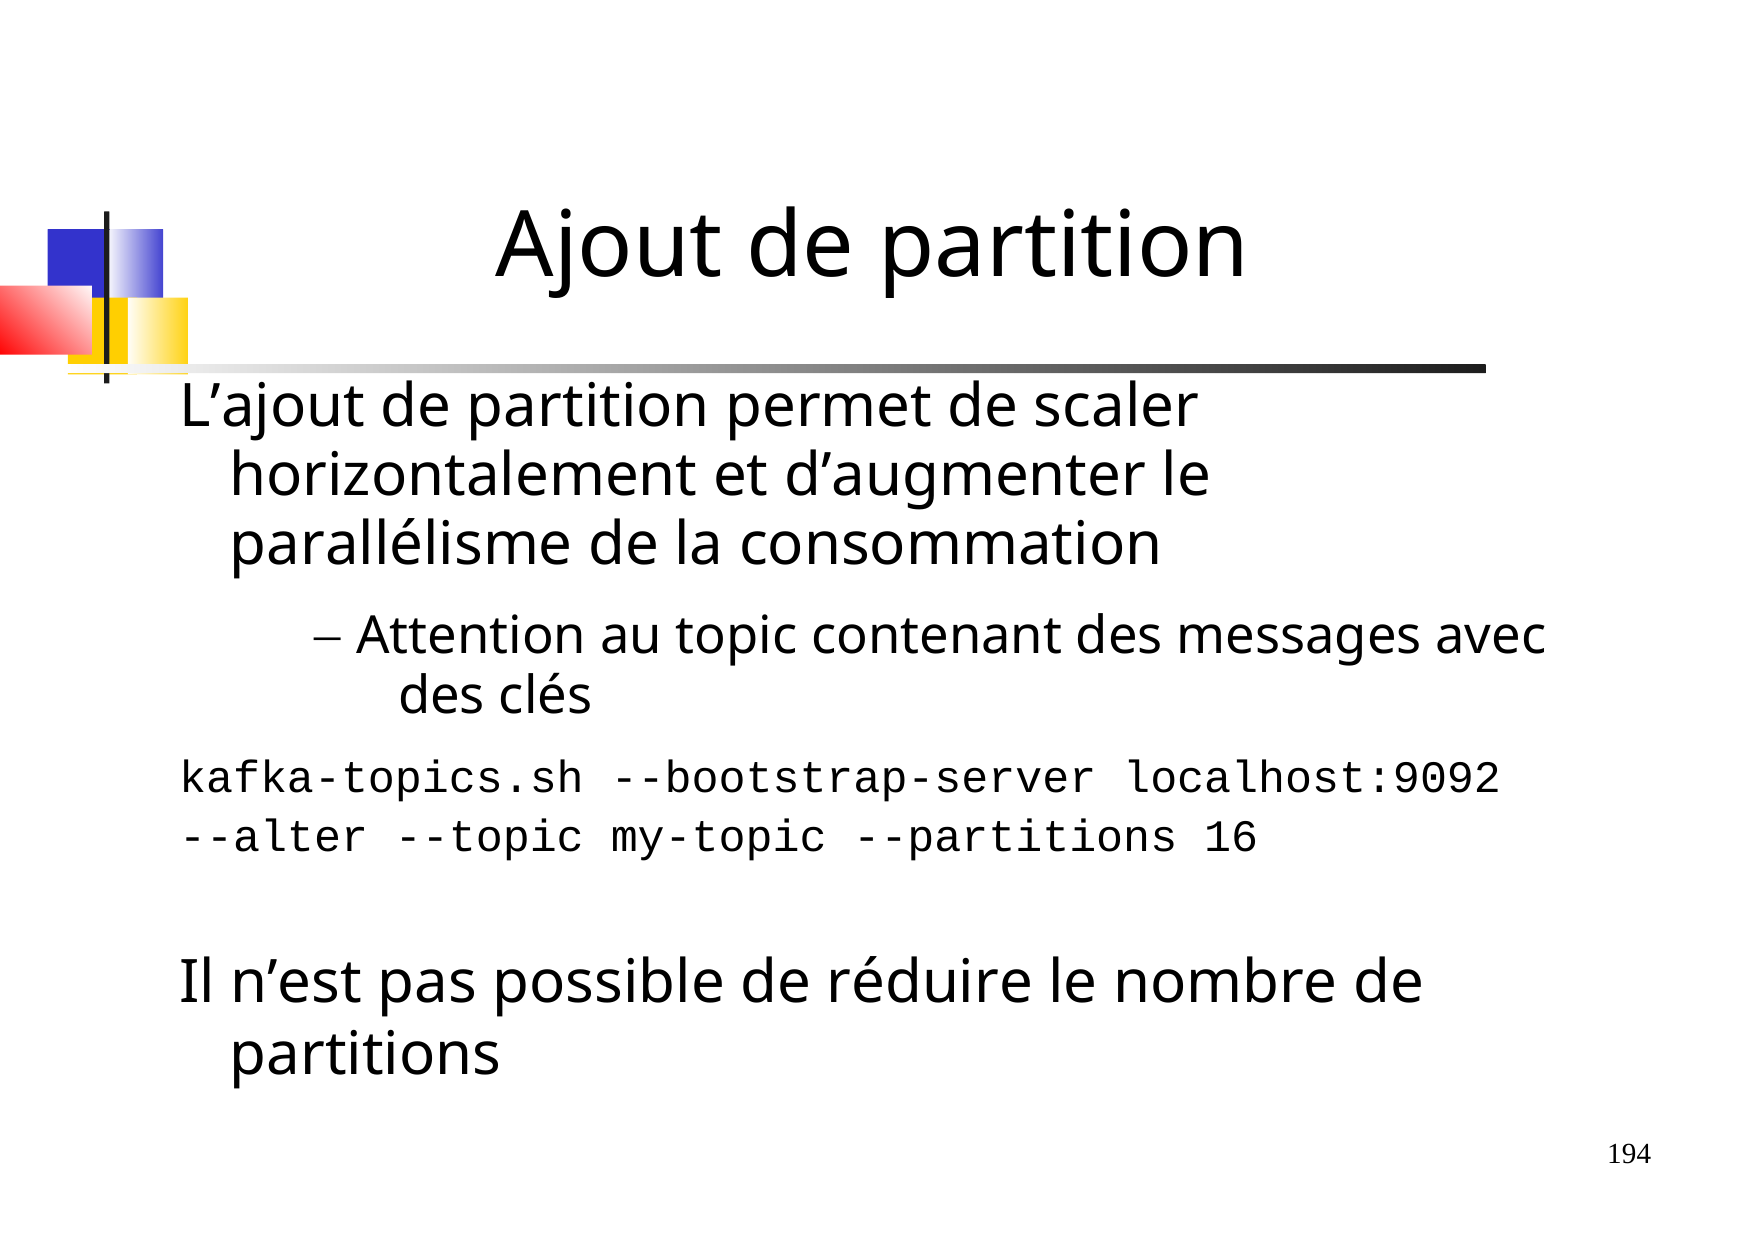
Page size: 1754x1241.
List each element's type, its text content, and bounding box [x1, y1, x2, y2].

title Ajout de partition [179, 139, 1567, 351]
list L’ajout de partition permet de scaler horizontalement et d’augmenter le parallélisme de la consommation Attention au topic contenant des messages avec des clés kafka-topics.sh --bootstrap-server localhost:9092 --alter --topic my-topic --partitions 16 Il n’est pas possible de réduire le nombre de partitions [179, 371, 1567, 1091]
